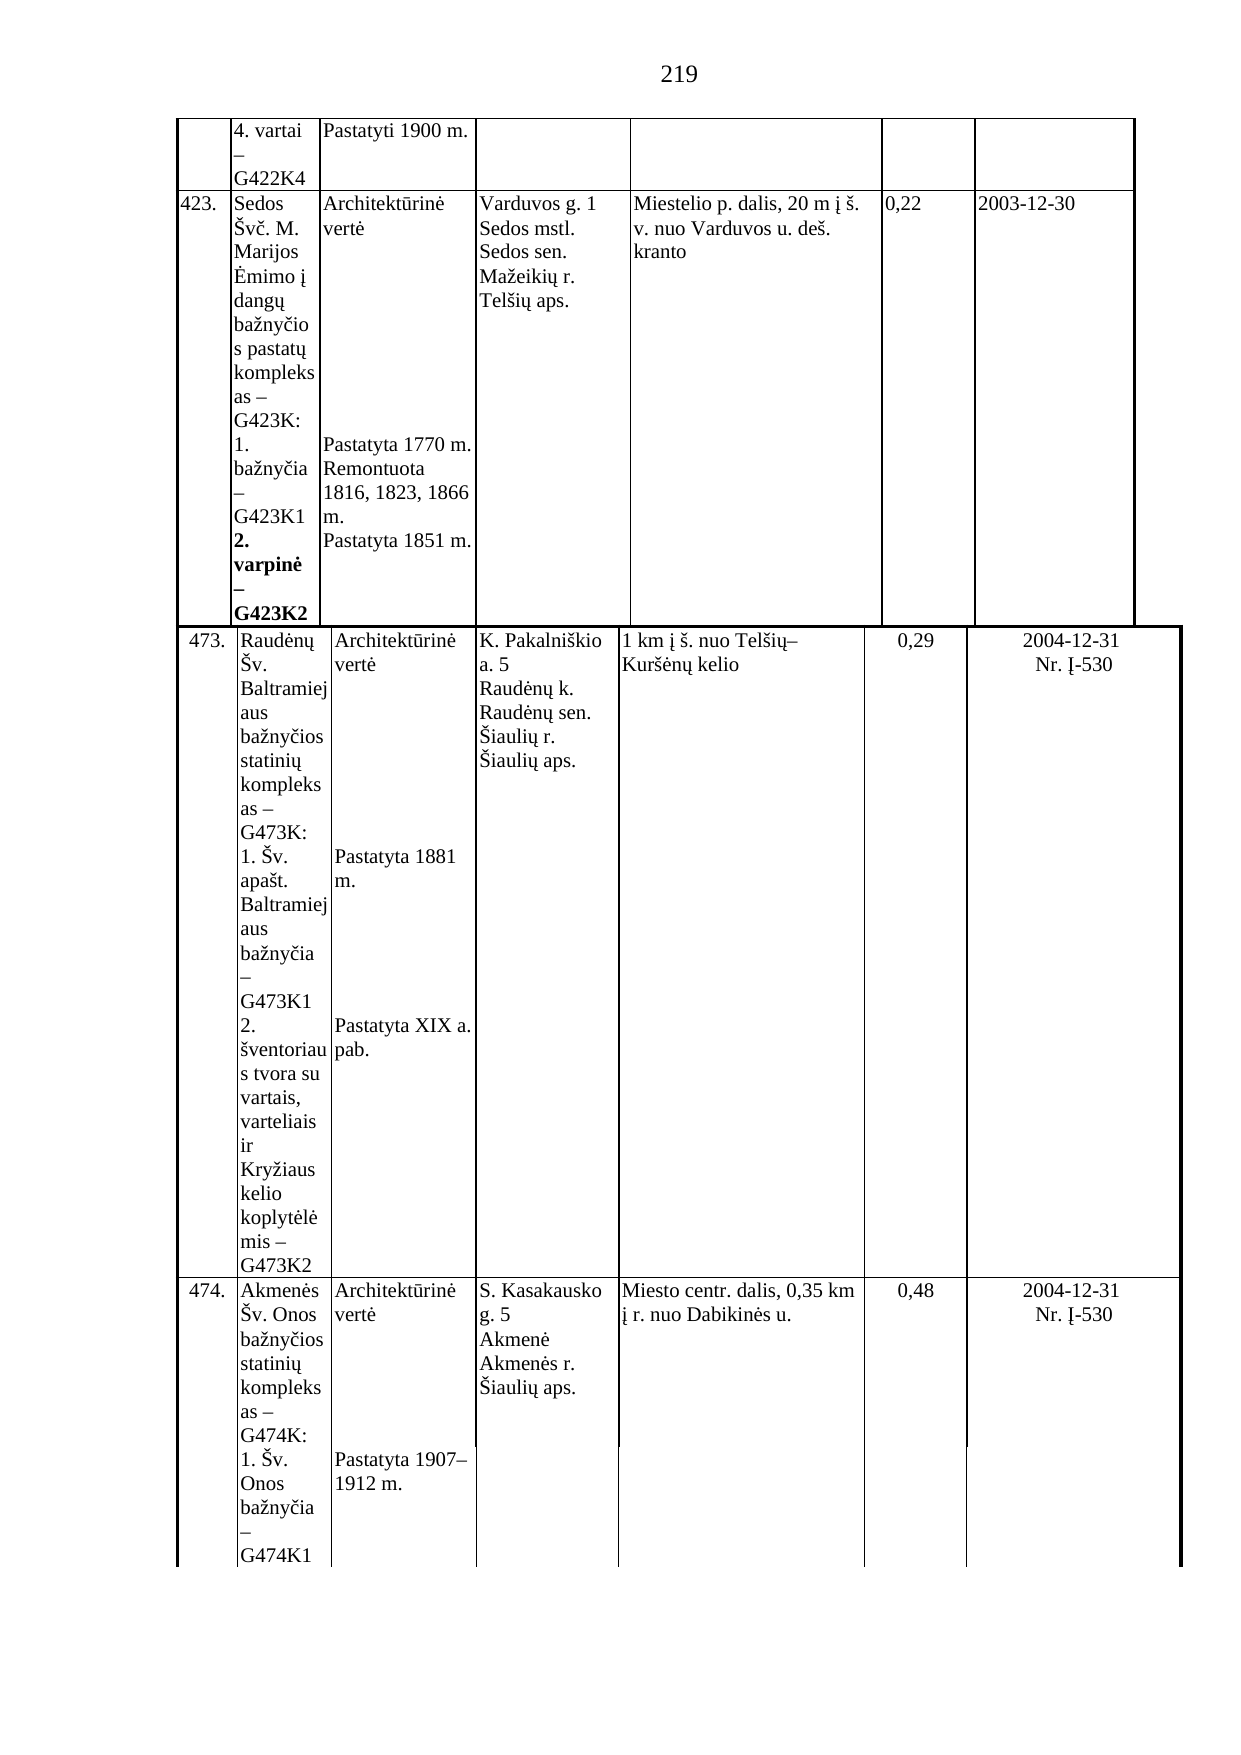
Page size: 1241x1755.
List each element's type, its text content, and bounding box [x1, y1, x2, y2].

table_cell [179, 1013, 237, 1277]
table_cell Architektūrinė vertė [332, 628, 475, 844]
table_cell [620, 844, 864, 1013]
table_cell 0,48 [865, 1278, 966, 1447]
table_cell [179, 528, 230, 624]
table_cell Pastatyta 1907–1912 m. [332, 1447, 476, 1567]
table_cell [1136, 432, 1181, 528]
table_cell 2. šventoriaus tvora su vartais, varteliais ir Kryžiaus kelio koplytėlėmis – G473K2 [238, 1013, 331, 1277]
table_cell [631, 528, 881, 624]
table_cell 2003-12-30 [976, 191, 1133, 432]
table_cell [477, 119, 630, 190]
table_cell 1 km į š. nuo Telšių–Kuršėnų kelio [620, 628, 864, 844]
table_cell [976, 528, 1133, 624]
table_cell [631, 119, 881, 190]
table_cell [968, 844, 1179, 1013]
table_cell [179, 432, 230, 528]
table_cell [1136, 118, 1181, 190]
table_cell 1. bažnyčia – G423K1 [232, 432, 319, 528]
table_cell Sedos Švč. M. Marijos Ėmimo į dangų bažnyčios pastatų kompleksas – G423K: [232, 191, 319, 432]
table_cell [179, 119, 230, 190]
table_cell 0,22 [883, 191, 974, 432]
table_cell [1136, 190, 1181, 432]
table_cell [968, 1013, 1179, 1277]
table_cell [477, 1013, 618, 1277]
table_cell S. Kasakausko g. 5 Akmenė Akmenės r. Šiaulių aps. [477, 1278, 618, 1447]
table_cell [865, 844, 966, 1013]
table_cell [976, 119, 1133, 190]
table_cell Pastatyta XIX a. pab. [332, 1013, 475, 1277]
table_cell [619, 1447, 864, 1567]
table_cell 2004-12-31 Nr. Į-530 [968, 628, 1179, 844]
table_cell 474. [179, 1278, 237, 1447]
table_cell [883, 528, 974, 624]
table_cell 4. vartai – G422K4 [232, 119, 319, 190]
table_cell 473. [179, 628, 237, 844]
table_cell [865, 1447, 966, 1567]
table_cell 423. [179, 191, 230, 432]
table_cell [976, 432, 1133, 528]
table_cell Pastatyti 1900 m. [321, 119, 475, 190]
table_cell 1. Šv. apašt. Baltramiejaus bažnyčia – G473K1 [238, 844, 331, 1013]
table_cell [967, 1447, 1179, 1567]
table_cell 2004-12-31 Nr. Į-530 [968, 1278, 1179, 1447]
table_cell Pastatyta 1851 m. [321, 528, 475, 624]
table_cell [631, 432, 881, 528]
table_cell Akmenės Šv. Onos bažnyčios statinių kompleksas – G474K: [238, 1278, 331, 1447]
table_cell 0,29 [865, 628, 966, 844]
table_cell [477, 1447, 618, 1567]
table_cell 2. varpinė – G423K2 [232, 528, 319, 624]
table_cell Pastatyta 1881 m. [332, 844, 475, 1013]
table_cell Raudėnų Šv. Baltramiejaus bažnyčios statinių kompleksas – G473K: [238, 628, 331, 844]
table_cell [477, 844, 618, 1013]
table_cell [1136, 528, 1181, 624]
table_cell [620, 1013, 864, 1277]
table_cell Varduvos g. 1 Sedos mstl. Sedos sen. Mažeikių r. Telšių aps. [477, 191, 630, 432]
table_cell [179, 844, 237, 1013]
table_cell Pastatyta 1770 m. Remontuota 1816, 1823, 1866 m. [321, 432, 475, 528]
table_cell Miesto centr. dalis, 0,35 km į r. nuo Dabikinės u. [620, 1278, 864, 1447]
table_cell Miestelio p. dalis, 20 m į š. v. nuo Varduvos u. deš. kranto [631, 191, 881, 432]
table_cell [883, 432, 974, 528]
table_cell [477, 528, 630, 624]
table_cell K. Pakalniškio a. 5 Raudėnų k. Raudėnų sen. Šiaulių r. Šiaulių aps. [477, 628, 618, 844]
table_cell [883, 119, 974, 190]
table_cell Architektūrinė vertė [332, 1278, 475, 1447]
table_cell [477, 432, 630, 528]
table_cell 1. Šv. Onos bažnyčia – G474K1 [238, 1447, 331, 1567]
table_cell Architektūrinė vertė [321, 191, 475, 432]
table_cell [865, 1013, 966, 1277]
table_cell [179, 1447, 237, 1567]
